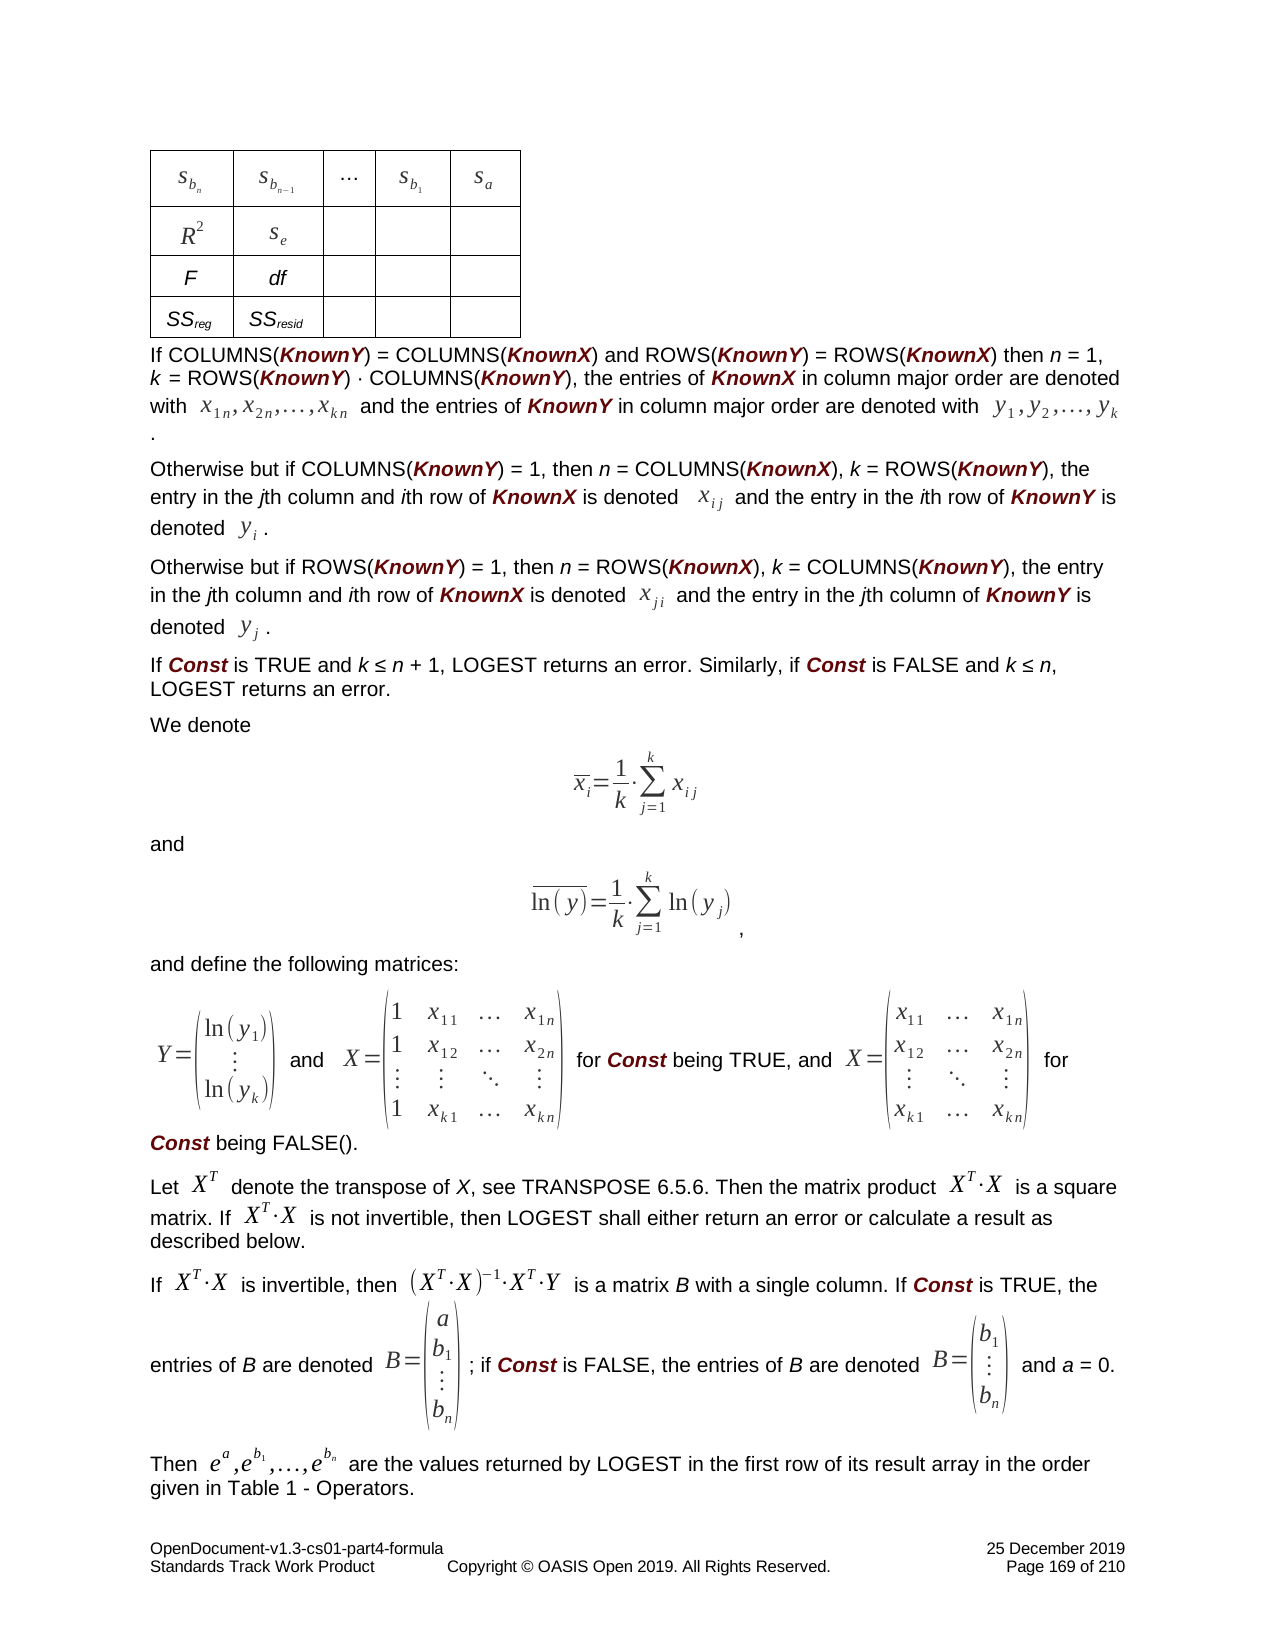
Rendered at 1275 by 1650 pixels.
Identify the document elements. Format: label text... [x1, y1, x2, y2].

text and for Const being TRUE, and for Const being FALSE(). [150, 988, 1125, 1155]
table_cell [376, 151, 450, 206]
table_cell [324, 207, 375, 255]
text and [150, 833, 1125, 856]
table_cell F [151, 256, 233, 296]
table_cell [451, 151, 520, 206]
table_cell [451, 256, 520, 296]
table_cell [376, 297, 450, 337]
table_cell [324, 297, 375, 337]
table_cell [376, 256, 450, 296]
text and define the following matrices: [150, 952, 1125, 976]
table_cell [234, 151, 323, 206]
table_cell df [234, 256, 323, 296]
table_cell [324, 256, 375, 296]
text Otherwise but if COLUMNS(KnownY) = 1, then n = COLUMNS(KnownX), k = ROWS(KnownY), the entry in the jth column and ith row of KnownX is denoted and the entry in the ith row of KnownY is denoted . [150, 457, 1125, 543]
table_cell [451, 297, 520, 337]
table_cell [151, 207, 233, 255]
table_cell SSresid [234, 297, 323, 337]
text We denote [150, 713, 1125, 737]
table_cell SSreg [151, 297, 233, 337]
text If is invertible, then is a matrix B with a single column. If Const is TRUE, the entries of B are denoted ; if Const is FALSE, the entries of B are denoted and a = 0. [150, 1265, 1125, 1432]
table_cell [376, 207, 450, 255]
table_cell [151, 151, 233, 206]
table_cell [234, 207, 323, 255]
table_cell [451, 207, 520, 255]
text , [150, 868, 1125, 940]
text If Const is TRUE and k ≤ n + 1, LOGEST returns an error. Similarly, if Const is FALSE and k ≤ n, LOGEST returns an error. [150, 654, 1125, 701]
text Otherwise but if ROWS(KnownY) = 1, then n = ROWS(KnownX), k = COLUMNS(KnownY), the entry in the jth column and ith row of KnownX is denoted and the entry in the jth column of KnownY is denoted . [150, 556, 1125, 642]
text Let denote the transpose of X, see TRANSPOSE 6.5.6. Then the matrix product is a square matrix. If is not invertible, then LOGEST shall either return an error or calculate a result as described below. [150, 1167, 1125, 1253]
table_cell … [324, 151, 375, 206]
text If COLUMNS(KnownY) = COLUMNS(KnownX) and ROWS(KnownY) = ROWS(KnownX) then n = 1, k = ROWS(KnownY) ∙ COLUMNS(KnownY), the entries of KnownX in column major order are denoted with and the entries of KnownY in column major order are denoted with . [150, 343, 1125, 445]
text Then are the values returned by LOGEST in the first row of its result array in the order given in Table 1 - Operators. [150, 1444, 1125, 1500]
